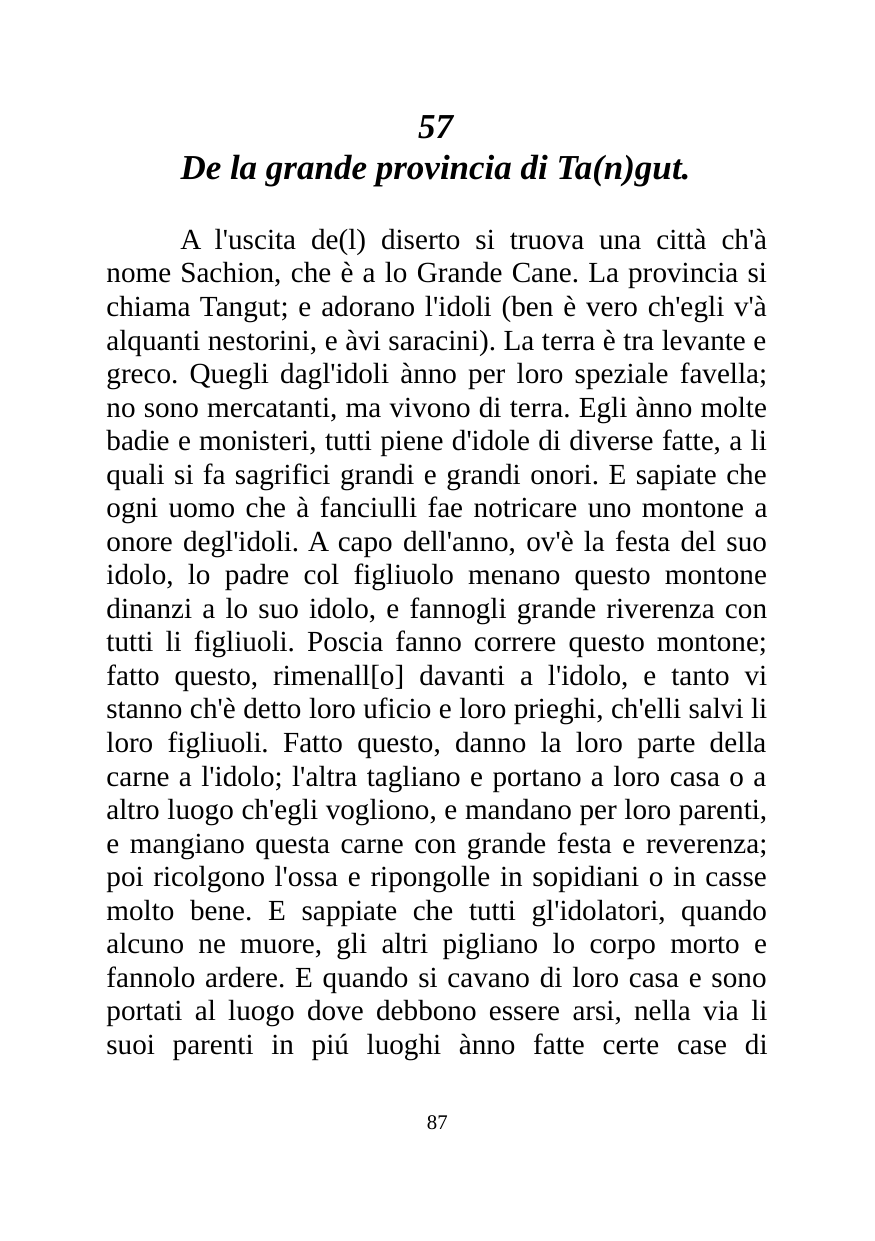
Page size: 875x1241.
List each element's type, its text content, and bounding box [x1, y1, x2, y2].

subtitle 57 De la grande provincia di Ta(n)gut. [106, 106, 768, 187]
text A l'uscita de(l) diserto si truova una città ch'à nome Sachion, che è a lo Grande Cane. La provincia si chiama Tangut; e adorano l'idoli (ben è vero ch'egli v'à alquanti nestorini, e àvi saracini). La terra è tra levante e greco. Quegli dagl'idoli ànno per loro speziale favella; no sono mercatanti, ma vivono di terra. Egli ànno molte badie e monisteri, tutti piene d'idole di diverse fatte, a li quali si fa sagrifici grandi e grandi onori. E sapiate che ogni uomo che à fanciulli fae notricare uno montone a onore degl'idoli. A capo dell'anno, ov'è la festa del suo idolo, lo padre col figliuolo menano questo montone dinanzi a lo suo idolo, e fannogli grande riverenza con tutti li figliuoli. Poscia fanno correre questo montone; fatto questo, rimenall[o] davanti a l'idolo, e tanto vi stanno ch'è detto loro uficio e loro prieghi, ch'elli salvi li loro figliuoli. Fatto questo, danno la loro parte della carne a l'idolo; l'altra tagliano e portano a loro casa o a altro luogo ch'egli vogliono, e mandano per loro parenti, e mangiano questa carne con grande festa e reverenza; poi ricolgono l'ossa e ripongolle in sopidiani o in casse molto bene. E sappiate che tutti gl'idolatori, quando alcuno ne muore, gli altri pigliano lo corpo morto e fannolo ardere. E quando si cavano di loro casa e sono portati al luogo dove debbono essere arsi, nella via li suoi parenti in piú luoghi ànno fatte certe case di [106, 222, 768, 1061]
